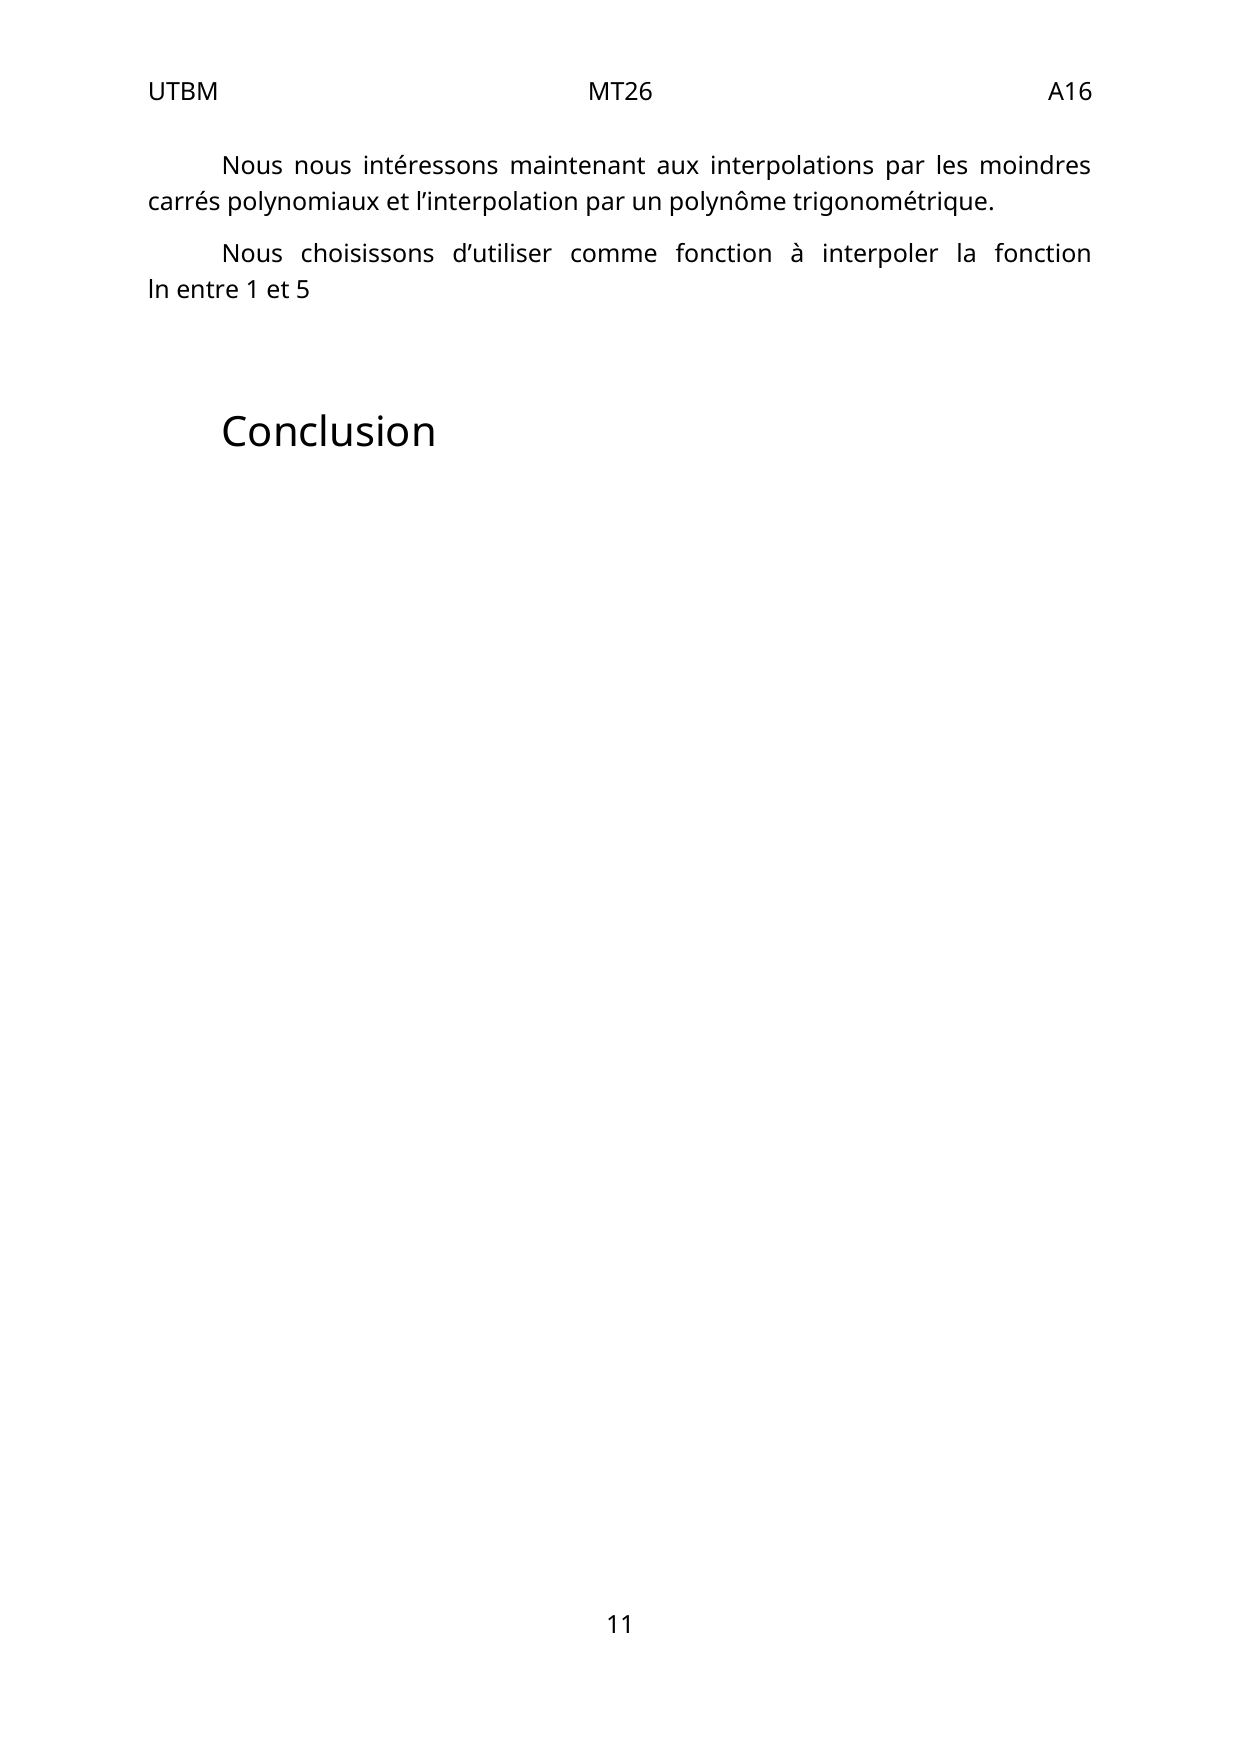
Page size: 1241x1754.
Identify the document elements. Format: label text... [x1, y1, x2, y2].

text Nous nous intéressons maintenant aux interpolations par les moindres carrés polynomiaux et l’interpolation par un polynôme trigonométrique. [148, 148, 1092, 217]
subtitle Conclusion [148, 401, 1092, 458]
text Nous choisissons d’utiliser comme fonction à interpoler la fonction ln entre 1 et 5 [148, 236, 1092, 306]
